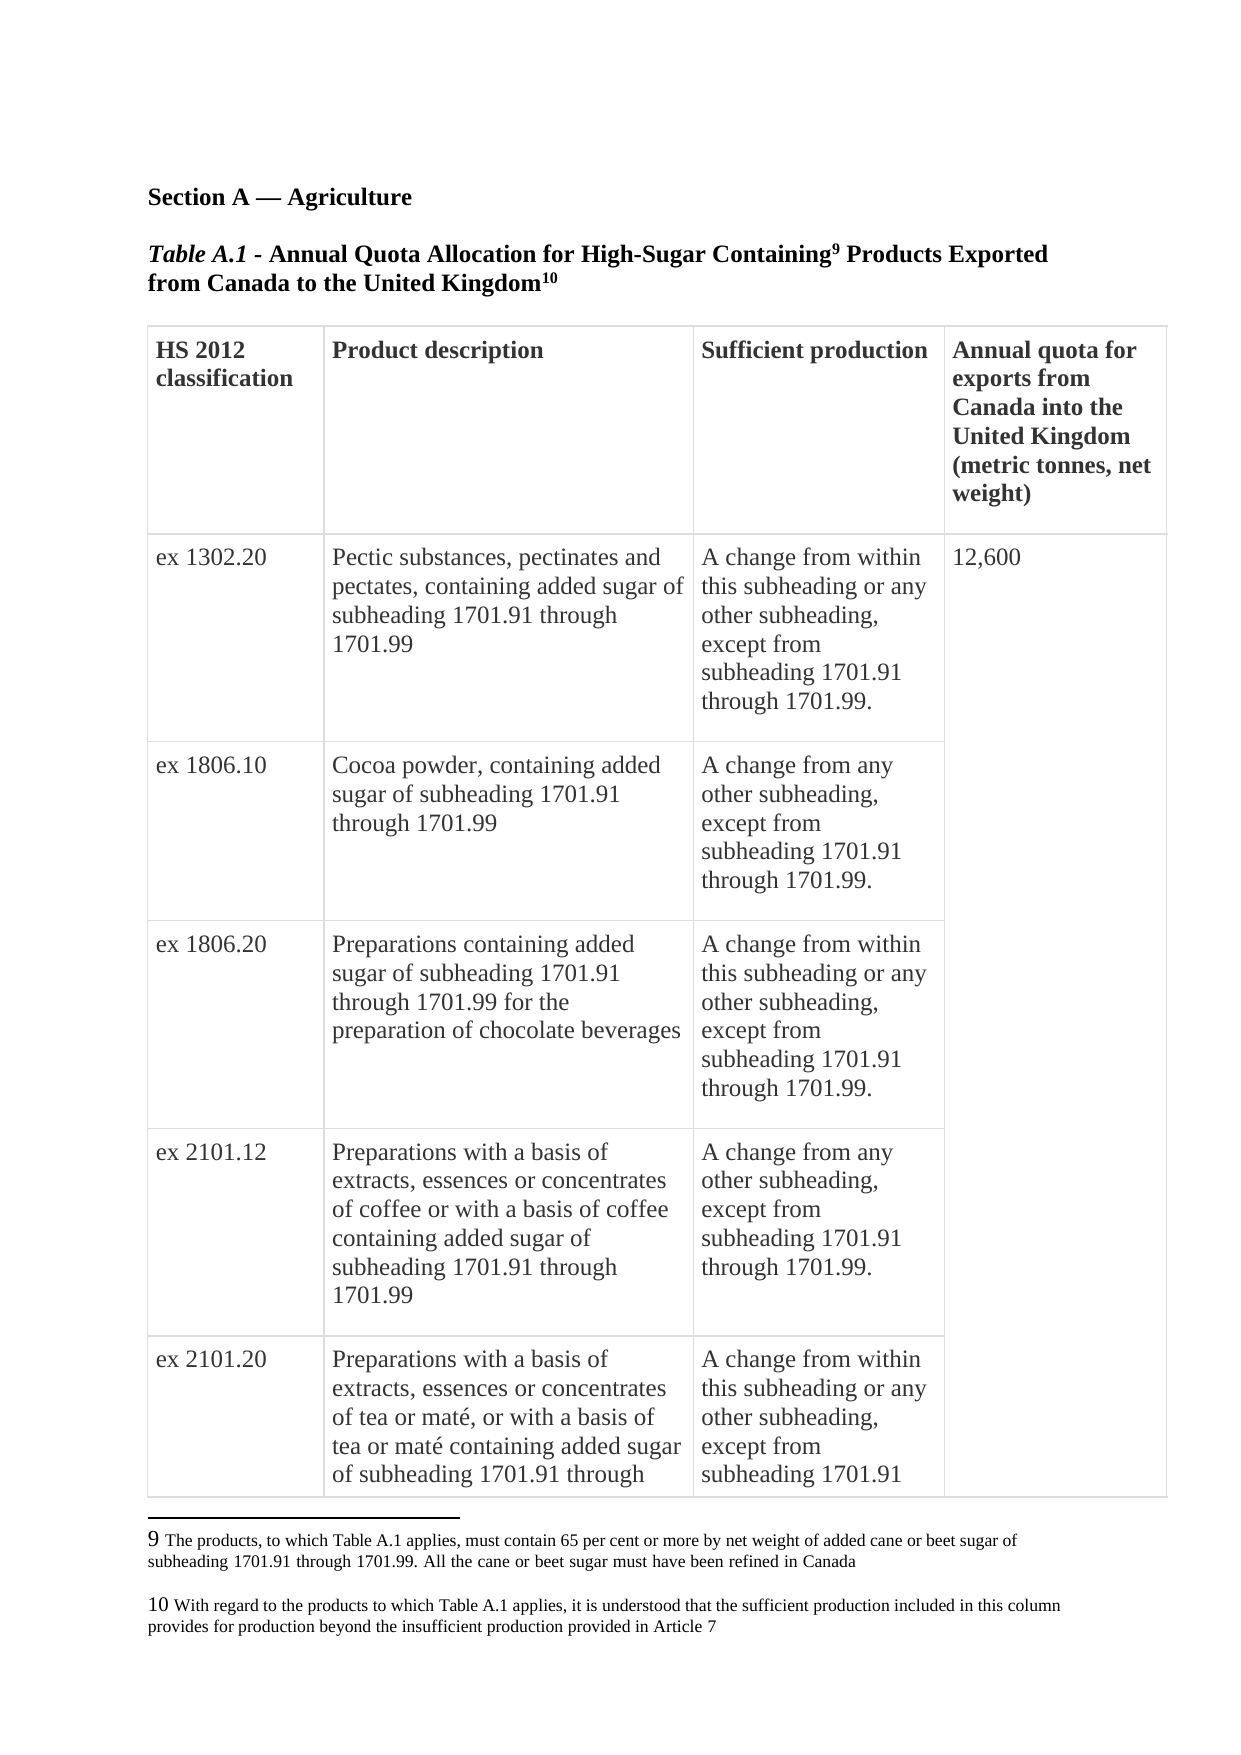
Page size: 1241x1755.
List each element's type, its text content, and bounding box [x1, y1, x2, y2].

table_cell A change from within this subheading or any other subheading, except from subheading 1701.91 [694, 1337, 944, 1496]
table_cell ex 1806.20 [148, 921, 323, 1127]
text With regard to the products to which Table A.1 applies, it is understood that the sufficient production included in this column provides for production beyond the insufficient production provided in Article 7 [148, 1592, 1093, 1636]
table_cell Cocoa powder, containing added sugar of subheading 1701.91 through 1701.99 [325, 742, 693, 920]
table_cell Pectic substances, pectinates and pectates, containing added sugar of subheading 1701.91 through 1701.99 [325, 535, 693, 741]
table_header Annual quota for exports from Canada into the United Kingdom (metric tonnes, net weight) [945, 327, 1166, 533]
subtitle Section A — Agriculture [148, 182, 1093, 210]
table_cell Preparations with a basis of extracts, essences or concentrates of coffee or with a basis of coffee containing added sugar of subheading 1701.91 through 1701.99 [325, 1129, 693, 1335]
table_cell A change from any other subheading, except from subheading 1701.91 through 1701.99. [694, 742, 944, 920]
table_cell A change from any other subheading, except from subheading 1701.91 through 1701.99. [694, 1129, 944, 1335]
table_cell ex 2101.12 [148, 1129, 323, 1335]
table_cell ex 1806.10 [148, 742, 323, 920]
table_header Sufficient production [694, 327, 944, 533]
table_cell A change from within this subheading or any other subheading, except from subheading 1701.91 through 1701.99. [694, 921, 944, 1127]
table_header HS 2012 classification [148, 327, 323, 533]
text Table A.1 - Annual Quota Allocation for High-Sugar Containing Products Exported from Canada to the United Kingdom [148, 239, 1093, 297]
table_header Product description [325, 327, 693, 533]
table_cell 12,600 [945, 535, 1166, 1496]
table_cell ex 2101.20 [148, 1337, 323, 1496]
text The products, to which Table A.1 applies, must contain 65 per cent or more by net weight of added cane or beet sugar of subheading 1701.91 through 1701.99. All the cane or beet sugar must have been refined in Canada [148, 1526, 1028, 1571]
table_cell Preparations containing added sugar of subheading 1701.91 through 1701.99 for the preparation of chocolate beverages [325, 921, 693, 1127]
table_cell ex 1302.20 [148, 535, 323, 741]
table_cell Preparations with a basis of extracts, essences or concentrates of tea or maté, or with a basis of tea or maté containing added sugar of subheading 1701.91 through [325, 1337, 693, 1496]
table_cell A change from within this subheading or any other subheading, except from subheading 1701.91 through 1701.99. [694, 535, 944, 741]
